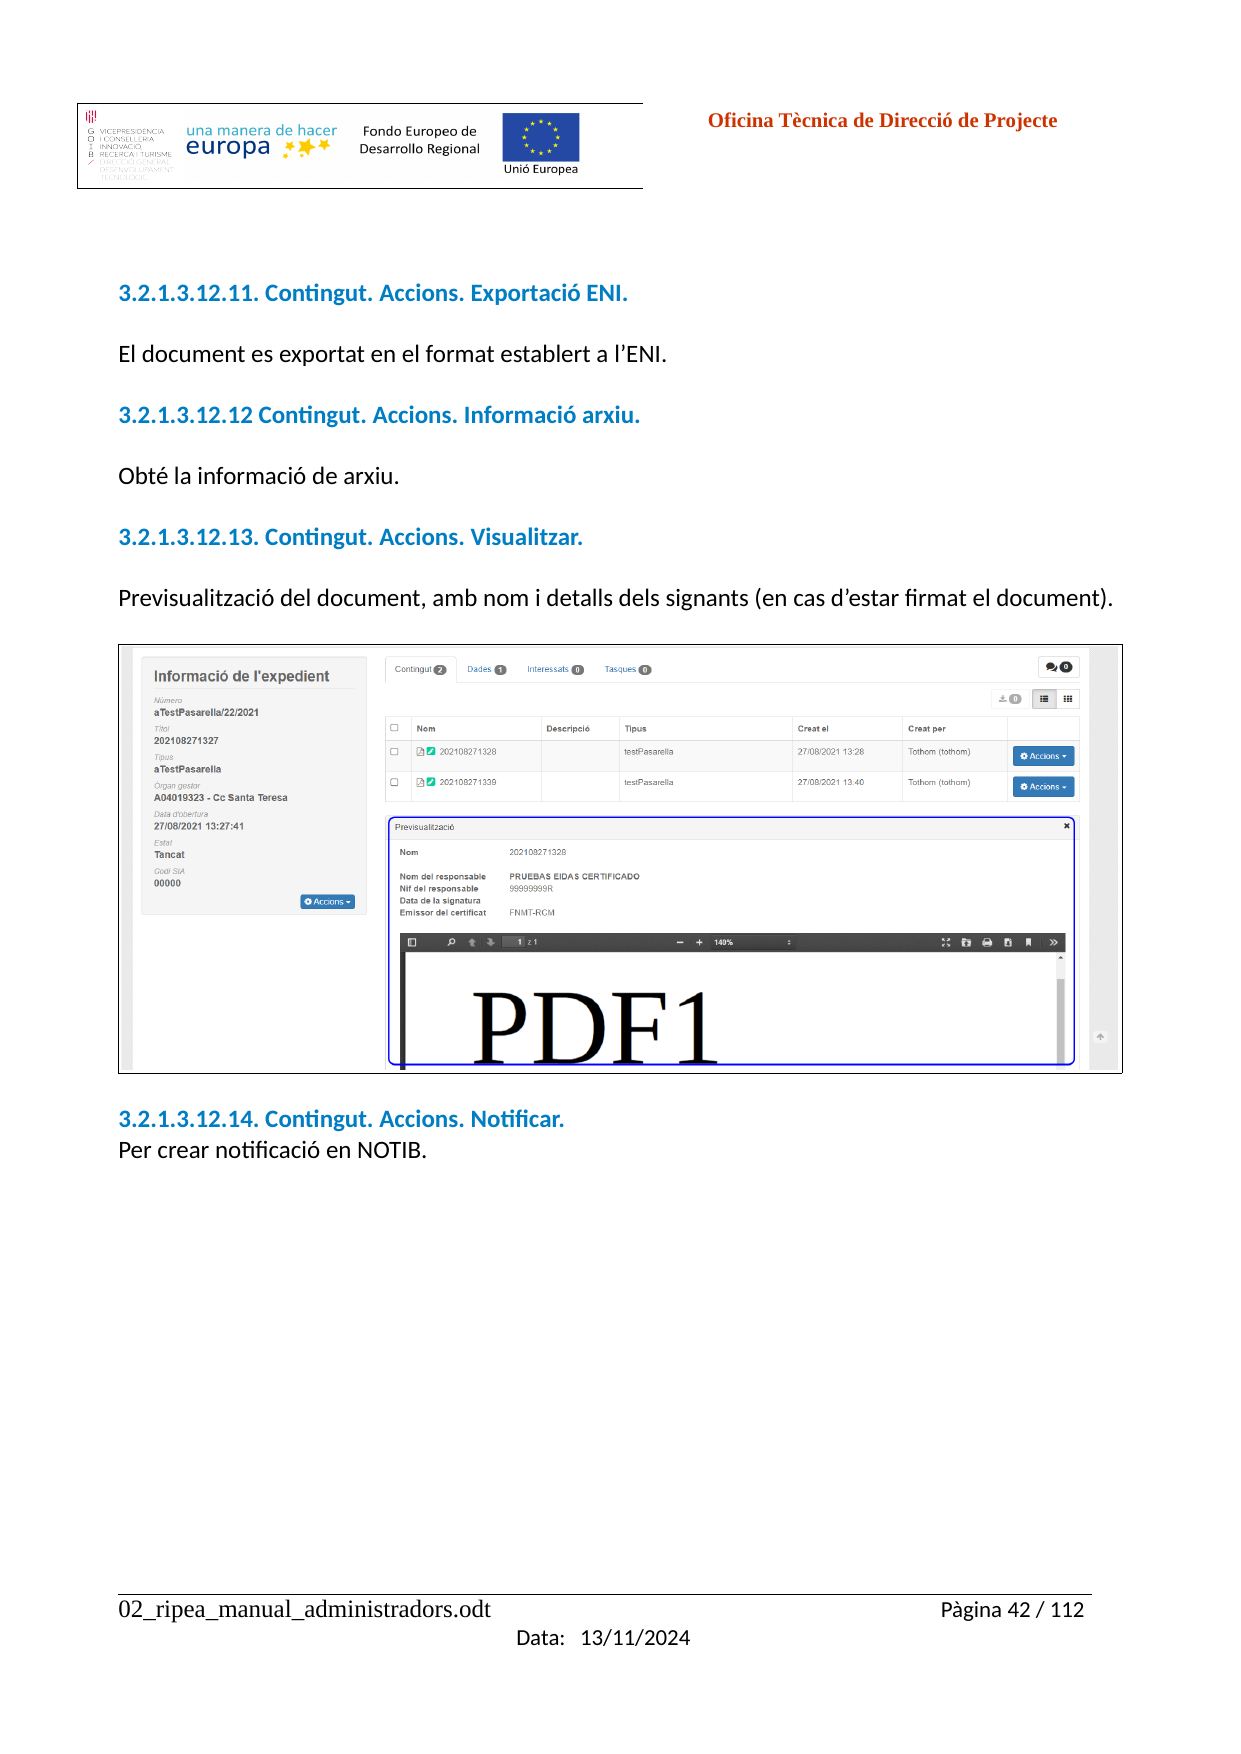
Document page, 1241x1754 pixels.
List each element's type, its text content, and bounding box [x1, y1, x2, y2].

text Obté la informació de arxiu. [118, 461, 1122, 491]
subtitle 3.2.1.3.12.12 Contingut. Accions. Informació arxiu. [118, 399, 1122, 430]
subtitle 3.2.1.3.12.14. Contingut. Accions. Notificar. [118, 1103, 1122, 1134]
text Per crear notificació en NOTIB. [118, 1134, 1122, 1164]
picture [184, 108, 585, 182]
subtitle 3.2.1.3.12.13. Contingut. Accions. Visualitzar. [118, 522, 1122, 552]
text El document es exportat en el format establert a l’ENI. [118, 338, 1122, 369]
picture [82, 108, 178, 182]
picture [121, 646, 1119, 1070]
text Previsualització del document, amb nom i detalls dels signants (en cas d’estar firmat el document). [118, 583, 1122, 613]
subtitle 3.2.1.3.12.11. Contingut. Accions. Exportació ENI. [118, 277, 1122, 308]
